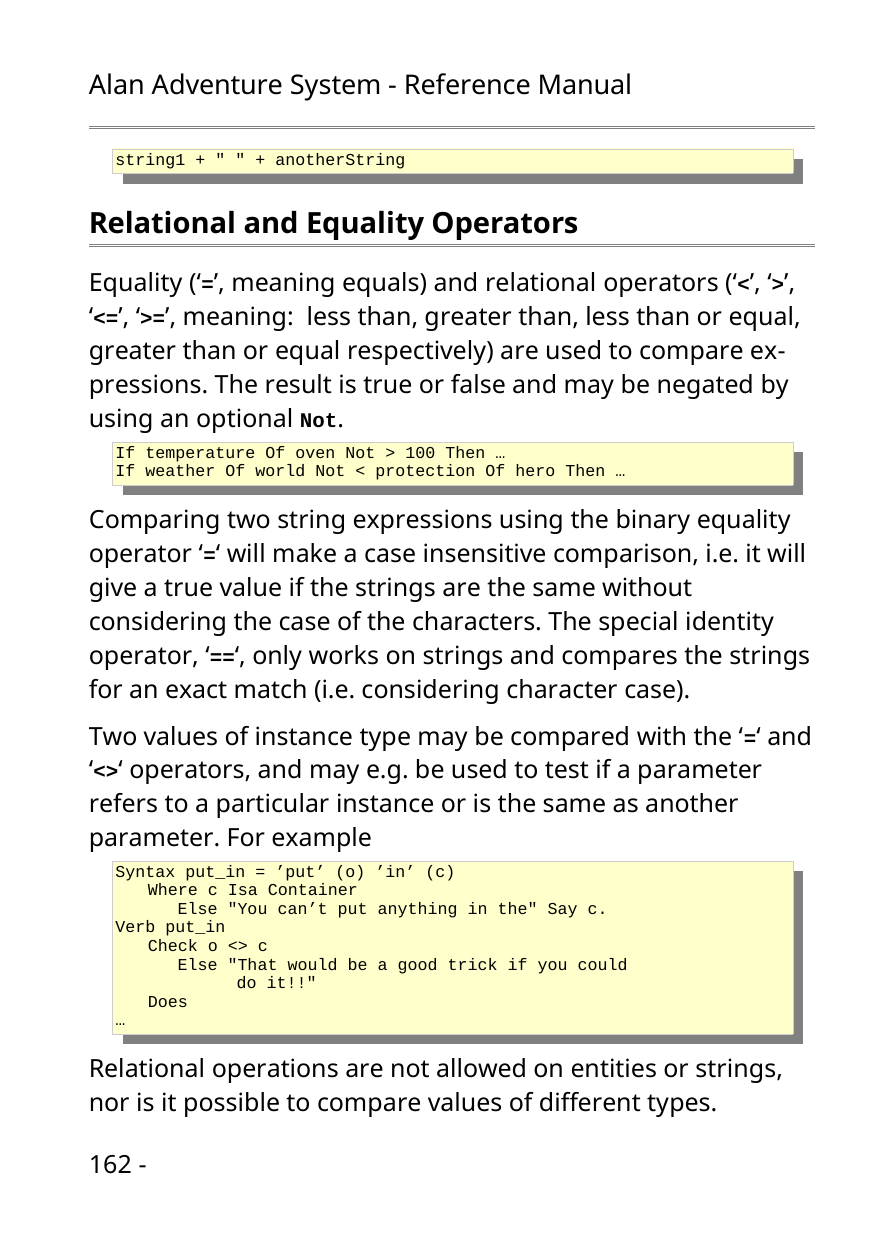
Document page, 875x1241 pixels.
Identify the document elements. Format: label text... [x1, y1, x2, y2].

text Relational operations are not allowed on entities or strings, nor is it possible to compare values of different types. [88, 1051, 815, 1119]
text string1 + " " + anotherString [113, 150, 793, 173]
text Syntax put_in = ’put’ (o) ’in’ (c) Where c Isa Container Else "You can’t put anything in the" Say c. Verb put_in Check o <> c Else "That would be a good trick if you could do it!!" Does … [113, 862, 793, 1034]
text Comparing two string expressions using the binary equality operator ‘=‘ will make a case insensitive comparison, i.e. it will give a true value if the strings are the same without considering the case of the characters. The special identity op­erator, ‘==‘, only works on strings and compares the strings for an exact match (i.e. considering character case). [88, 502, 815, 706]
text Equality (‘=’, meaning equals) and relational operators (‘<’, ‘>’, ‘<=’, ‘>=’, meaning: less than, greater than, less than or equal, greater than or equal respectively) are used to compare ex­pressions. The result is true or false and may be negated by using an op­tional Not. [88, 265, 815, 435]
subtitle Relational and Equality Operators [88, 203, 815, 246]
text Two values of instance type may be compared with the ‘=‘ and ‘<>‘ operators, and may e.g. be used to test if a parameter refers to a particular instance or is the same as another parameter. For example [88, 718, 815, 854]
text If temperature Of oven Not > 100 Then … If weather Of world Not < protection Of hero Then … [113, 443, 793, 485]
